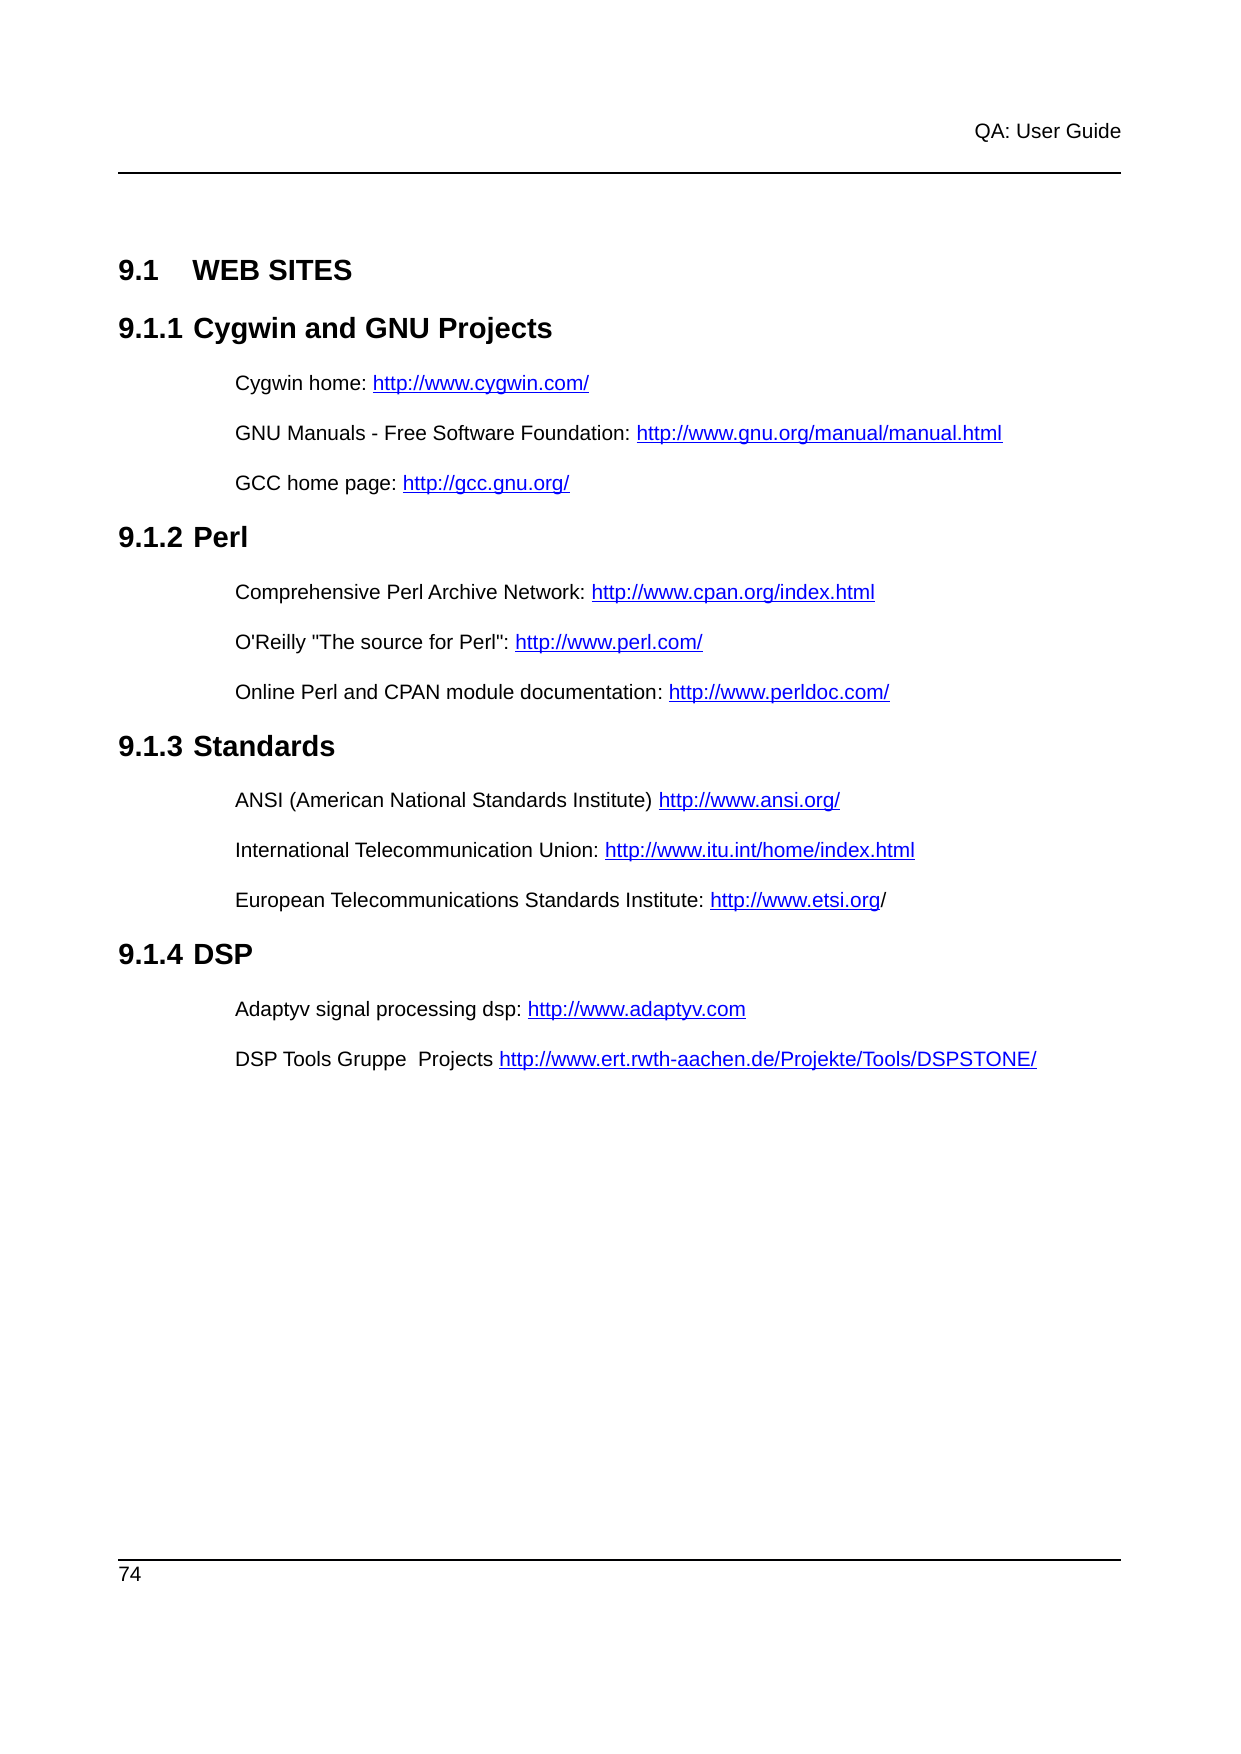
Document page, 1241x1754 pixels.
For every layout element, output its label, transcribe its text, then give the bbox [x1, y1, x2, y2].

text ANSI (American National Standards Institute) http://www.ansi.org/ [235, 787, 1122, 812]
text International Telecommunication Union: http://www.itu.int/home/index.html [235, 837, 1122, 862]
subtitle Perl [118, 520, 1122, 554]
subtitle DSP [118, 937, 1122, 971]
text Adaptyv signal processing dsp: http://www.adaptyv.com [235, 996, 1122, 1021]
text GNU Manuals - Free Software Foundation: http://www.gnu.org/manual/manual.html [235, 420, 1122, 445]
text Comprehensive Perl Archive Network: http://www.cpan.org/index.html [235, 579, 1122, 604]
text European Telecommunications Standards Institute: http://www.etsi.org/ [235, 887, 1122, 912]
text O'Reilly "The source for Perl": http://www.perl.com/ [235, 629, 1122, 654]
subtitle Web sites [118, 253, 1122, 287]
subtitle Standards [118, 729, 1122, 762]
text DSP Tools Gruppe Projects http://www.ert.rwth-aachen.de/Projekte/Tools/DSPSTONE/ [235, 1046, 1122, 1071]
subtitle Cygwin and GNU Projects [118, 312, 1122, 345]
text GCC home page: http://gcc.gnu.org/ [235, 470, 1122, 495]
text Online Perl and CPAN module documentation: http://www.perldoc.com/ [235, 679, 1122, 704]
text Cygwin home: http://www.cygwin.com/ [235, 370, 1122, 395]
